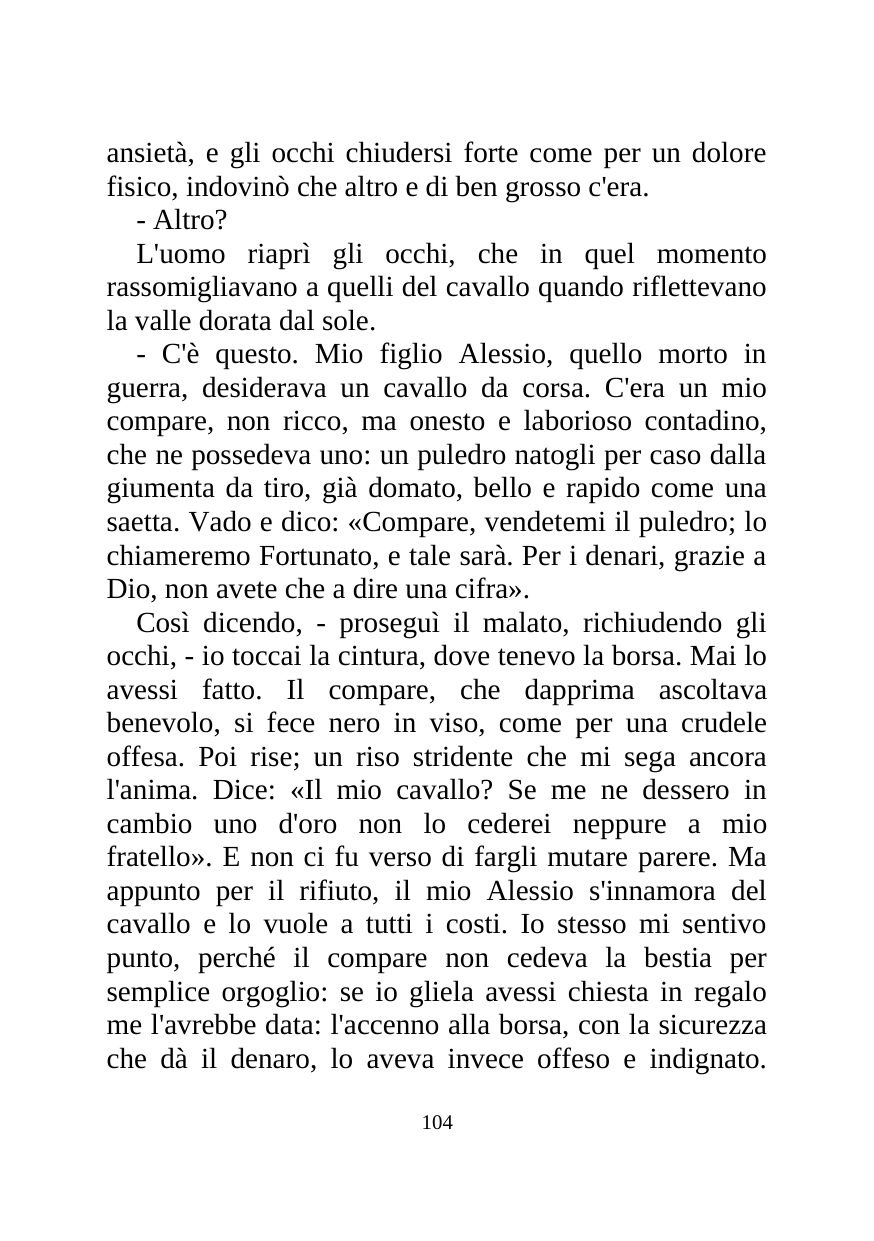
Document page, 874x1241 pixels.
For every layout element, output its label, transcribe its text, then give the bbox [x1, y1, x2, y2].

text - C'è questo. Mio figlio Alessio, quello morto in guerra, desiderava un cavallo da corsa. C'era un mio compare, non ricco, ma onesto e laborioso contadino, che ne possedeva uno: un puledro natogli per caso dalla giumenta da tiro, già domato, bello e rapido come una saetta. Vado e dico: «Compare, vendetemi il puledro; lo chiameremo Fortunato, e tale sarà. Per i denari, grazie a Dio, non avete che a dire una cifra». [106, 336, 768, 605]
text ansietà, e gli occhi chiudersi forte come per un dolore fisico, indovinò che altro e di ben grosso c'era. [106, 135, 768, 202]
text Così dicendo, - proseguì il malato, richiudendo gli occhi, - io toccai la cintura, dove tenevo la borsa. Mai lo avessi fatto. Il compare, che dapprima ascoltava benevolo, si fece nero in viso, come per una crudele offesa. Poi rise; un riso stridente che mi sega ancora l'anima. Dice: «Il mio cavallo? Se me ne dessero in cambio uno d'oro non lo cederei neppure a mio fratello». E non ci fu verso di fargli mutare parere. Ma appunto per il rifiuto, il mio Alessio s'innamora del cavallo e lo vuole a tutti i costi. Io stesso mi sentivo punto, perché il compare non cedeva la bestia per semplice orgoglio: se io gliela avessi chiesta in regalo me l'avrebbe data: l'accenno alla borsa, con la sicurezza che dà il denaro, lo aveva invece offeso e indignato. [106, 605, 768, 1074]
text - Altro? [106, 202, 768, 236]
text L'uomo riaprì gli occhi, che in quel momento rassomigliavano a quelli del cavallo quando riflettevano la valle dorata dal sole. [106, 236, 768, 336]
